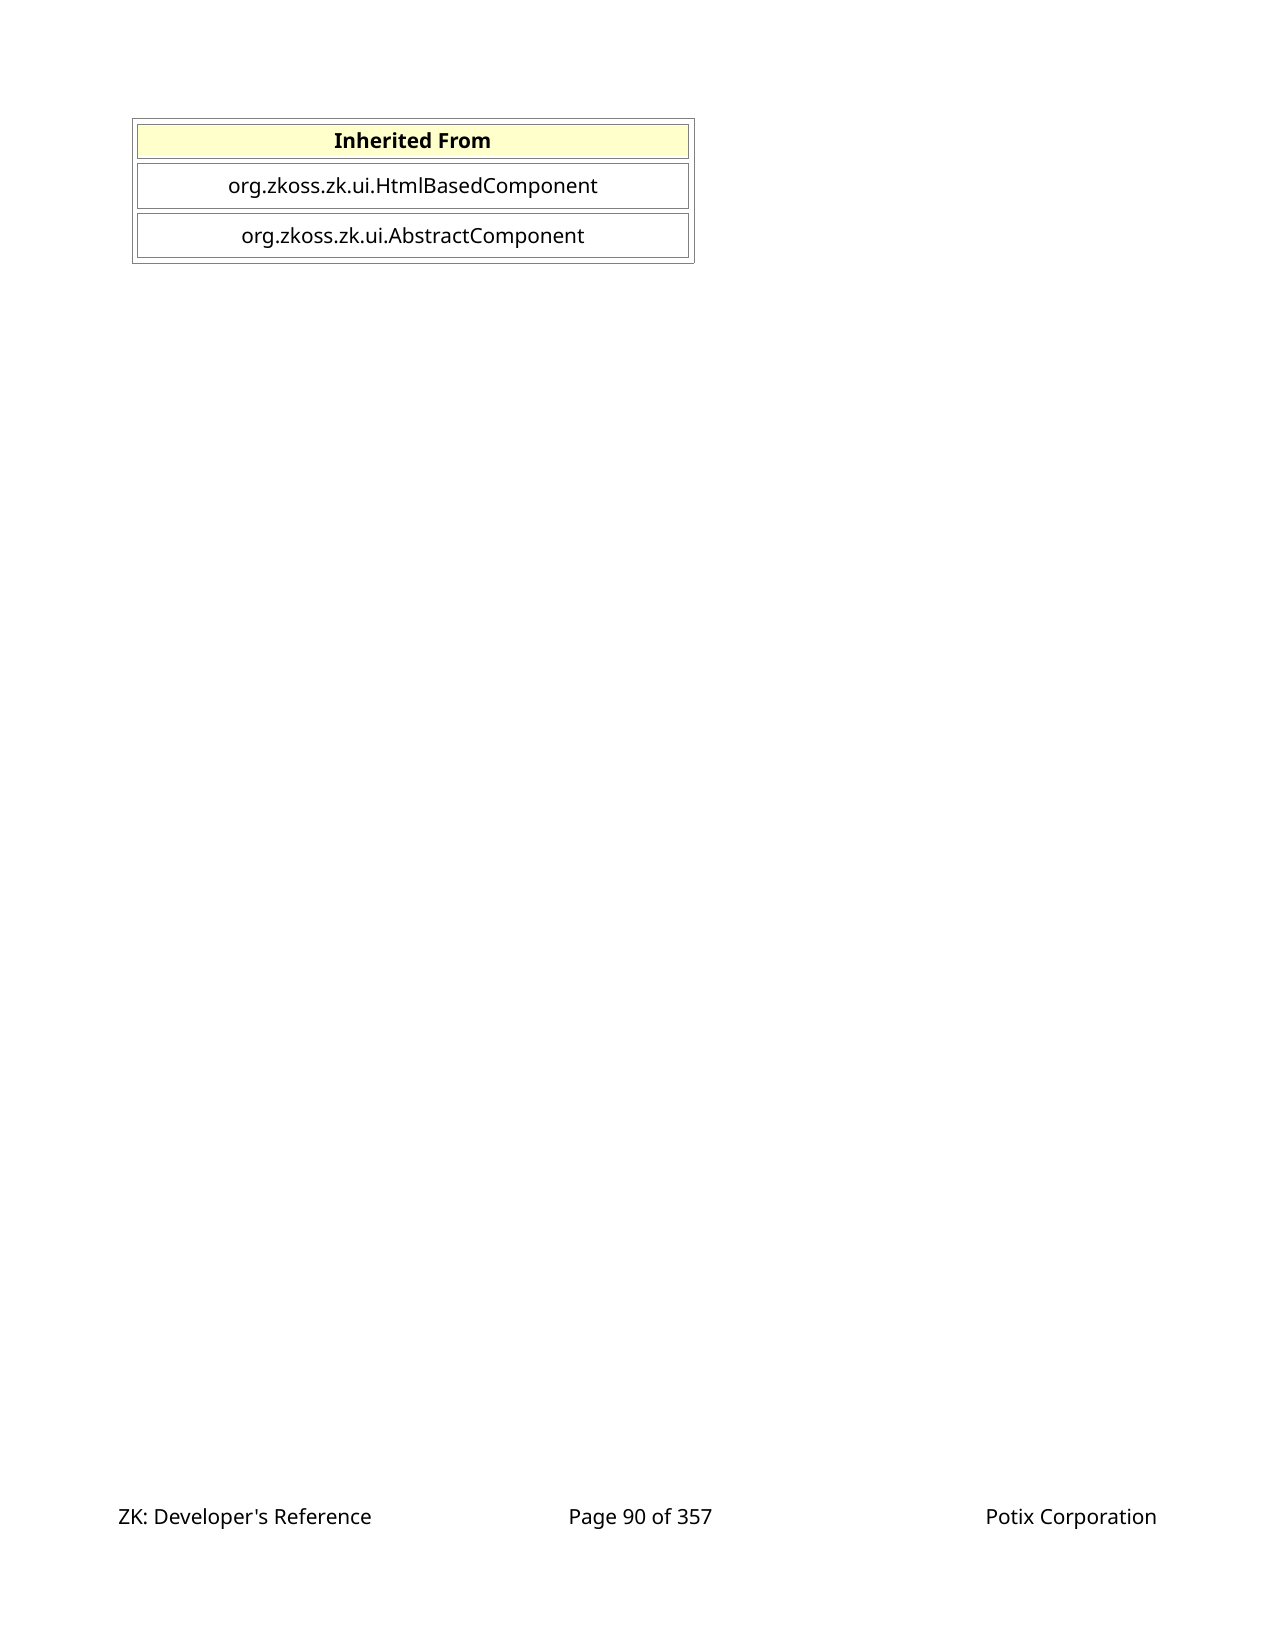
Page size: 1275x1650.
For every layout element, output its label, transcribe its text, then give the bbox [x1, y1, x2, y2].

table_cell org.zkoss.zk.ui.HtmlBasedComponent [134, 158, 691, 207]
table_header Inherited From [134, 119, 691, 158]
table_cell org.zkoss.zk.ui.AbstractComponent [134, 208, 691, 257]
